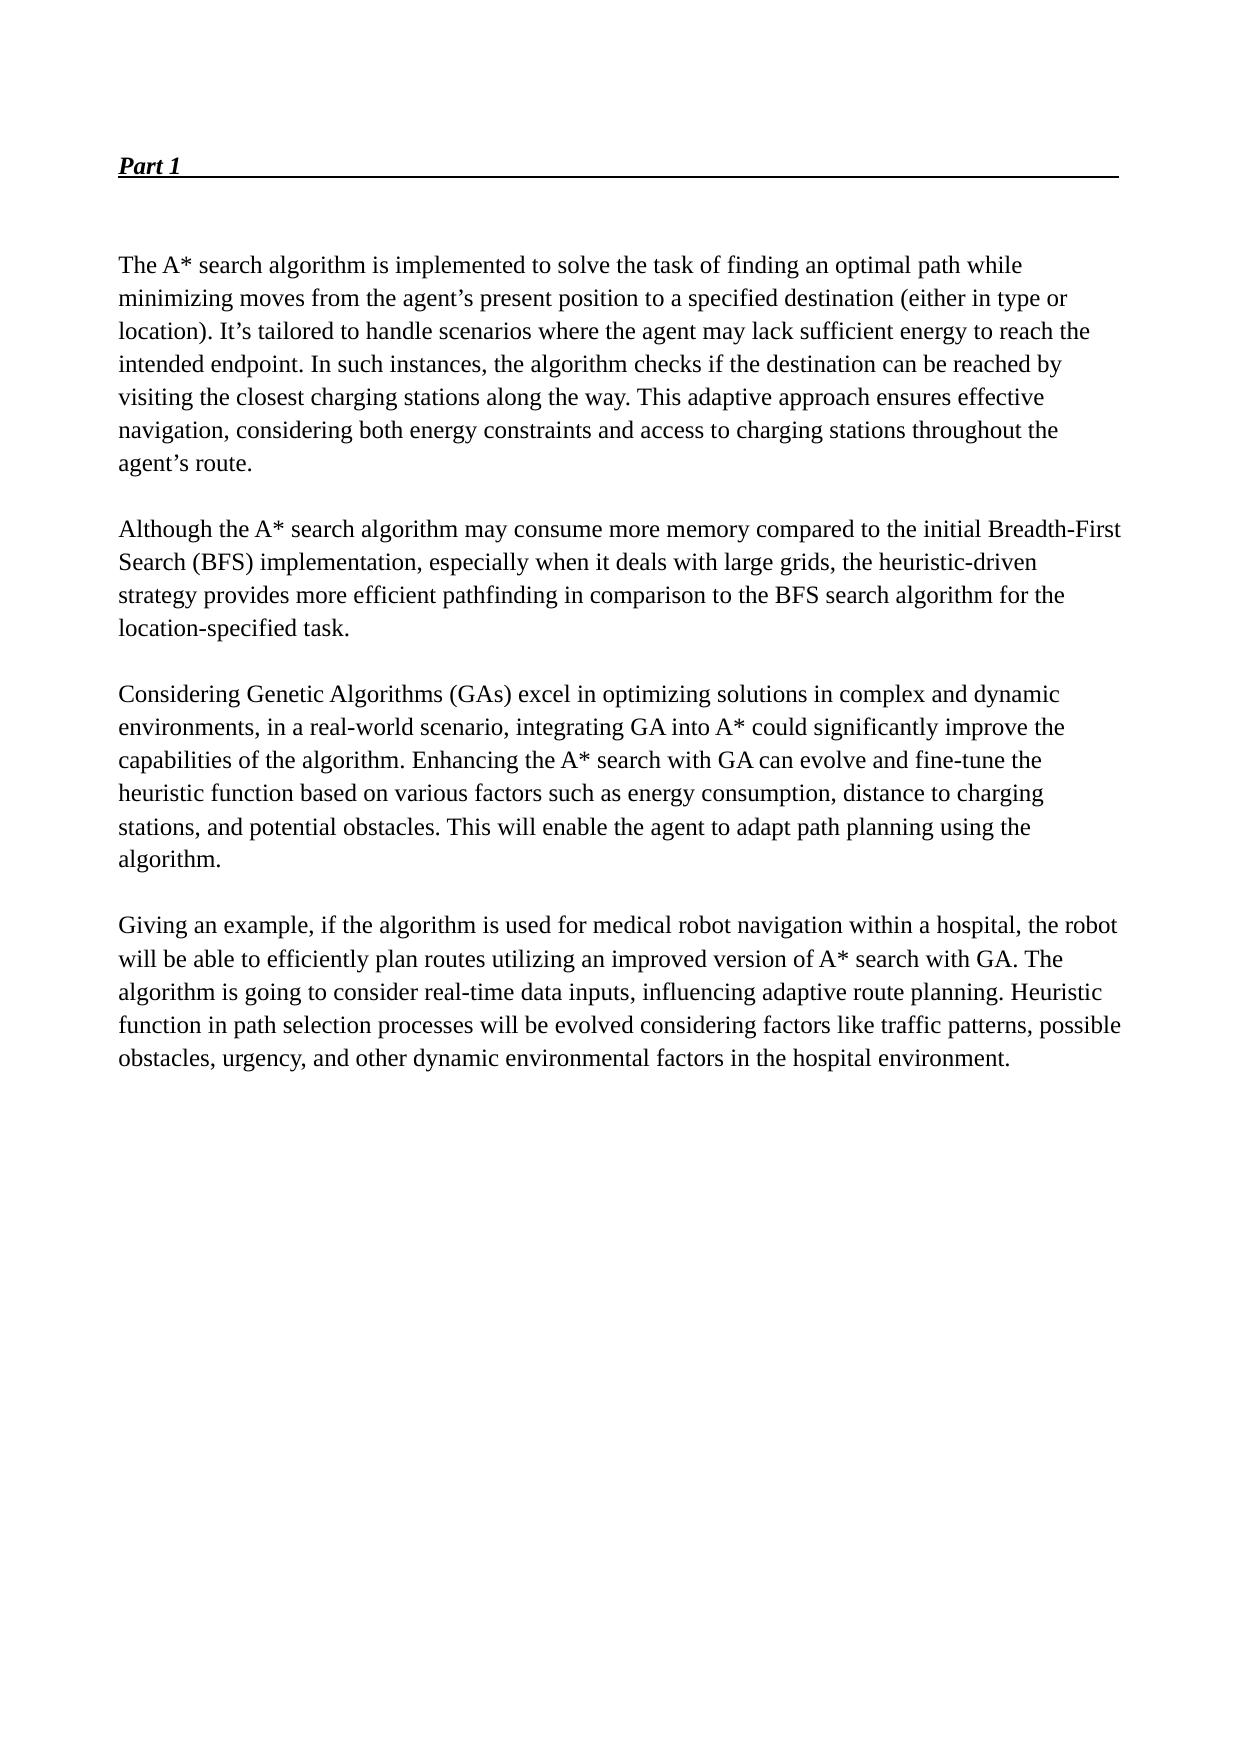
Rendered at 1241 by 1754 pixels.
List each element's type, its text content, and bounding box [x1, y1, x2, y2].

text Although the A* search algorithm may consume more memory compared to the initial Breadth-First Search (BFS) implementation, especially when it deals with large grids, the heuristic-driven strategy provides more efficient pathfinding in comparison to the BFS search algorithm for the location-specified task. [118, 514, 1122, 642]
text Giving an example, if the algorithm is used for medical robot navigation within a hospital, the robot will be able to efficiently plan routes utilizing an improved version of A* search with GA. The algorithm is going to consider real-time data inputs, influencing adaptive route planning. Heuristic function in path selection processes will be evolved considering factors like traffic patterns, possible obstacles, urgency, and other dynamic environmental factors in the hospital environment. [118, 911, 1122, 1071]
text Part 1 [118, 151, 1122, 180]
text Considering Genetic Algorithms (GAs) excel in optimizing solutions in complex and dynamic environments, in a real-world scenario, integrating GA into A* could significantly improve the capabilities of the algorithm. Enhancing the A* search with GA can evolve and fine-tune the heuristic function based on various factors such as energy consumption, distance to charging stations, and potential obstacles. This will enable the agent to adapt path planning using the algorithm. [118, 679, 1122, 873]
text The A* search algorithm is implemented to solve the task of finding an optimal path while minimizing moves from the agent’s present position to a specified destination (either in type or location). It’s tailored to handle scenarios where the agent may lack sufficient energy to reach the intended endpoint. In such instances, the algorithm checks if the destination can be reached by visiting the closest charging stations along the way. This adaptive approach ensures effective navigation, considering both energy constraints and access to charging stations throughout the agent’s route. [118, 250, 1122, 477]
